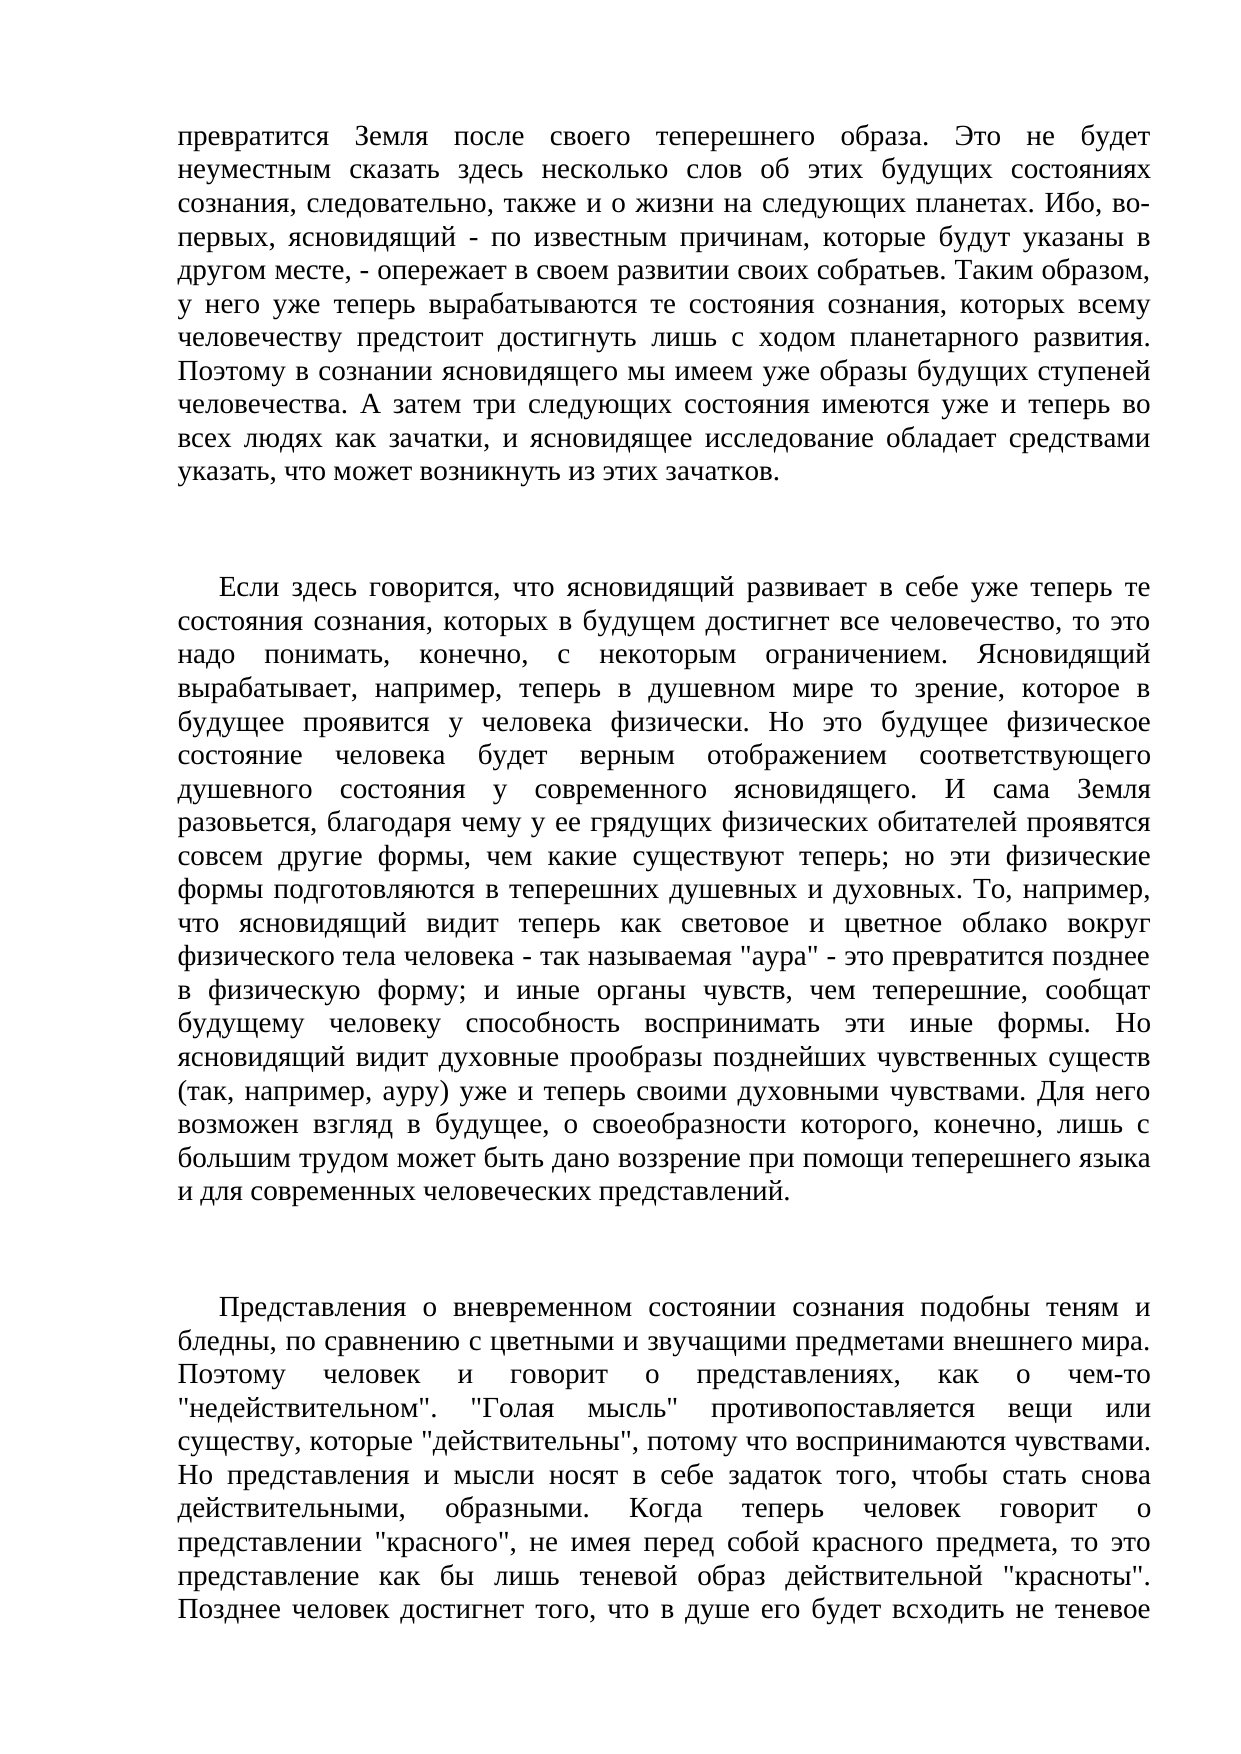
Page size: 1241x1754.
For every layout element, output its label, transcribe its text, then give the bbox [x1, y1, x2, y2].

text Если здесь говорится, что ясновидящий развивает в себе уже теперь те состояния сознания, которых в будущем достигнет все человечество, то это надо понимать, конечно, с некоторым ограничением. Ясновидящий вырабатывает, например, теперь в душевном мире то зрение, которое в будущее проявится у человека физически. Но это будущее физическое состояние человека будет верным отображением соответствующего душевного состояния у современного ясновидящего. И сама Земля разовьется, благодаря чему у ее грядущих физических обитателей проявятся совсем другие формы, чем какие существуют теперь; но эти физические формы подготовляются в теперешних душевных и духовных. То, например, что ясновидящий видит теперь как световое и цветное облако вокруг физического тела человека - так называемая "аура" - это превратится позднее в физическую форму; и иные органы чувств, чем теперешние, сообщат будущему человеку способность воспринимать эти иные формы. Но ясновидящий видит духовные прообразы позднейших чувственных существ (так, например, ауру) уже и теперь своими духовными чувствами. Для него возможен взгляд в будущее, о своеобразности которого, конечно, лишь с большим трудом может быть дано воззрение при помощи теперешнего языка и для современных человеческих представлений. [177, 569, 1152, 1207]
text превратится Земля после своего теперешнего образа. Это не будет неуместным сказать здесь несколько слов об этих будущих состояниях сознания, следовательно, также и о жизни на следующих планетах. Ибо, во-первых, ясновидящий - по известным причинам, которые будут указаны в другом месте, - опережает в своем развитии своих собратьев. Таким образом, у него уже теперь вырабатываются те состояния сознания, которых всему человечеству предстоит достигнуть лишь с ходом планетарного развития. Поэтому в сознании ясновидящего мы имеем уже образы будущих ступеней человечества. А затем три следующих состояния имеются уже и теперь во всех людях как зачатки, и ясновидящее исследование обладает средствами указать, что может возникнуть из этих зачатков. [177, 118, 1152, 487]
text Представления о вневременном состоянии сознания подобны теням и бледны, по сравнению с цветными и звучащими предметами внешнего мира. Поэтому человек и говорит о представлениях, как о чем-то "недействительном". "Голая мысль" противопоставляется вещи или существу, которые "действительны", потому что воспринимаются чувствами. Но представления и мысли носят в себе задаток того, чтобы стать снова действительными, образными. Когда теперь человек говорит о представлении "красного", не имея перед собой красного предмета, то это представление как бы лишь теневой образ действительной "красноты". Позднее человек достигнет того, что в душе его будет всходить не теневое [177, 1289, 1152, 1625]
